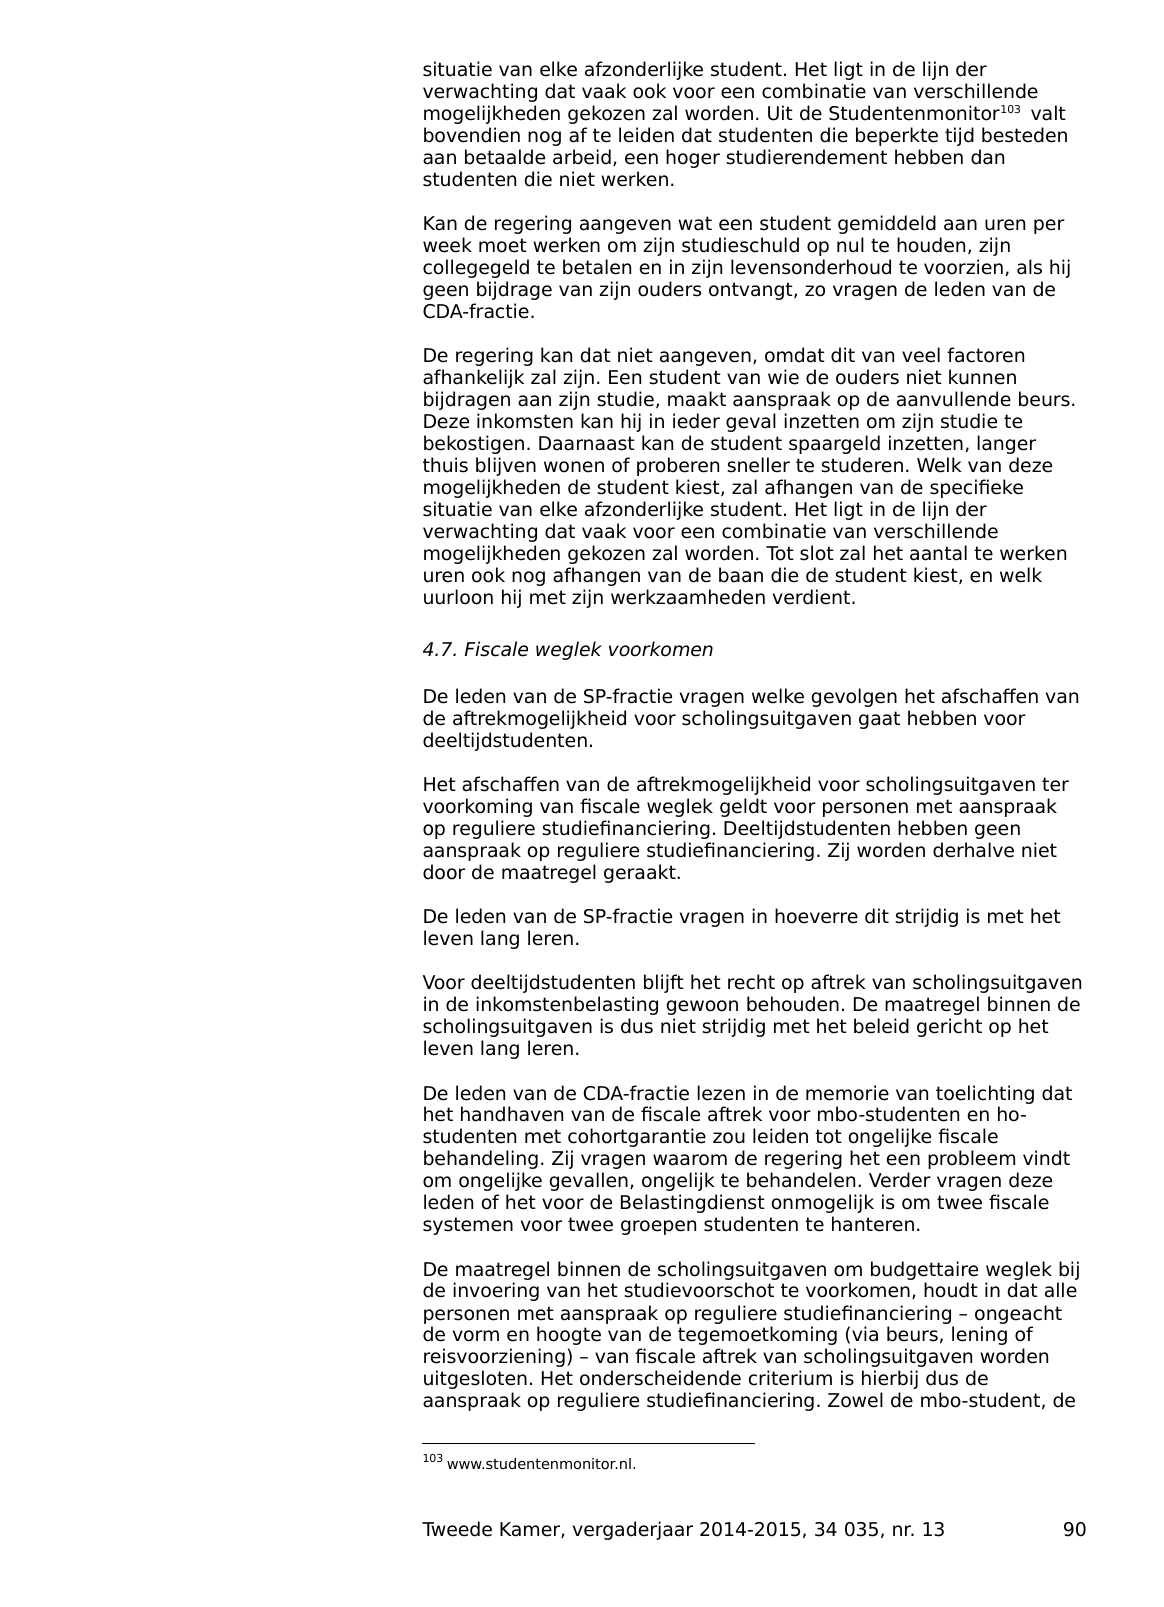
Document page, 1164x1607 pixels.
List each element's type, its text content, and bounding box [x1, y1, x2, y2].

text De maatregel binnen de scholingsuitgaven om budgettaire weglek bij de invoering van het studievoorschot te voorkomen, houdt in dat alle personen met aanspraak op reguliere studiefinanciering – ongeacht de vorm en hoogte van de tegemoetkoming (via beurs, lening of reisvoorziening) – van fiscale aftrek van scholingsuitgaven worden uitgesloten. Het onderscheidende criterium is hierbij dus de aanspraak op reguliere studiefinanciering. Zowel de mbo-student, de [422, 1258, 1087, 1412]
text De leden van de SP-fractie vragen in hoeverre dit strijdig is met het leven lang leren. [422, 906, 1087, 950]
text De leden van de CDA-fractie lezen in de memorie van toelichting dat het handhaven van de fiscale aftrek voor mbo-studenten en ho-studenten met cohortgarantie zou leiden tot ongelijke fiscale behandeling. Zij vragen waarom de regering het een probleem vindt om ongelijke gevallen, ongelijk te behandelen. Verder vragen deze leden of het voor de Belastingdienst onmogelijk is om twee fiscale systemen voor twee groepen studenten te hanteren. [422, 1082, 1087, 1236]
text situatie van elke afzonderlijke student. Het ligt in de lijn der verwachting dat vaak ook voor een combinatie van verschillende mogelijkheden gekozen zal worden. Uit de Studentenmonitor valt bovendien nog af te leiden dat studenten die beperkte tijd besteden aan betaalde arbeid, een hoger studierendement hebben dan studenten die niet werken. [422, 59, 1087, 191]
text Voor deeltijdstudenten blijft het recht op aftrek van scholingsuitgaven in de inkomstenbelasting gewoon behouden. De maatregel binnen de scholingsuitgaven is dus niet strijdig met het beleid gericht op het leven lang leren. [422, 972, 1087, 1060]
subtitle 4.7. Fiscale weglek voorkomen [422, 639, 1087, 661]
text Kan de regering aangeven wat een student gemiddeld aan uren per week moet werken om zijn studieschuld op nul te houden, zijn collegegeld te betalen en in zijn levensonderhoud te voorzien, als hij geen bijdrage van zijn ouders ontvangt, zo vragen de leden van de CDA-fractie. [422, 213, 1087, 323]
text www.studentenmonitor.nl. [422, 1452, 1087, 1474]
text De leden van de SP-fractie vragen welke gevolgen het afschaffen van de aftrekmogelijkheid voor scholingsuitgaven gaat hebben voor deeltijdstudenten. [422, 686, 1087, 752]
text De regering kan dat niet aangeven, omdat dit van veel factoren afhankelijk zal zijn. Een student van wie de ouders niet kunnen bijdragen aan zijn studie, maakt aanspraak op de aanvullende beurs. Deze inkomsten kan hij in ieder geval inzetten om zijn studie te bekostigen. Daarnaast kan de student spaargeld inzetten, langer thuis blijven wonen of proberen sneller te studeren. Welk van deze mogelijkheden de student kiest, zal afhangen van de specifieke situatie van elke afzonderlijke student. Het ligt in de lijn der verwachting dat vaak voor een combinatie van verschillende mogelijkheden gekozen zal worden. Tot slot zal het aantal te werken uren ook nog afhangen van de baan die de student kiest, en welk uurloon hij met zijn werkzaamheden verdient. [422, 345, 1087, 609]
text Het afschaffen van de aftrekmogelijkheid voor scholingsuitgaven ter voorkoming van fiscale weglek geldt voor personen met aanspraak op reguliere studiefinanciering. Deeltijdstudenten hebben geen aanspraak op reguliere studiefinanciering. Zij worden derhalve niet door de maatregel geraakt. [422, 774, 1087, 884]
